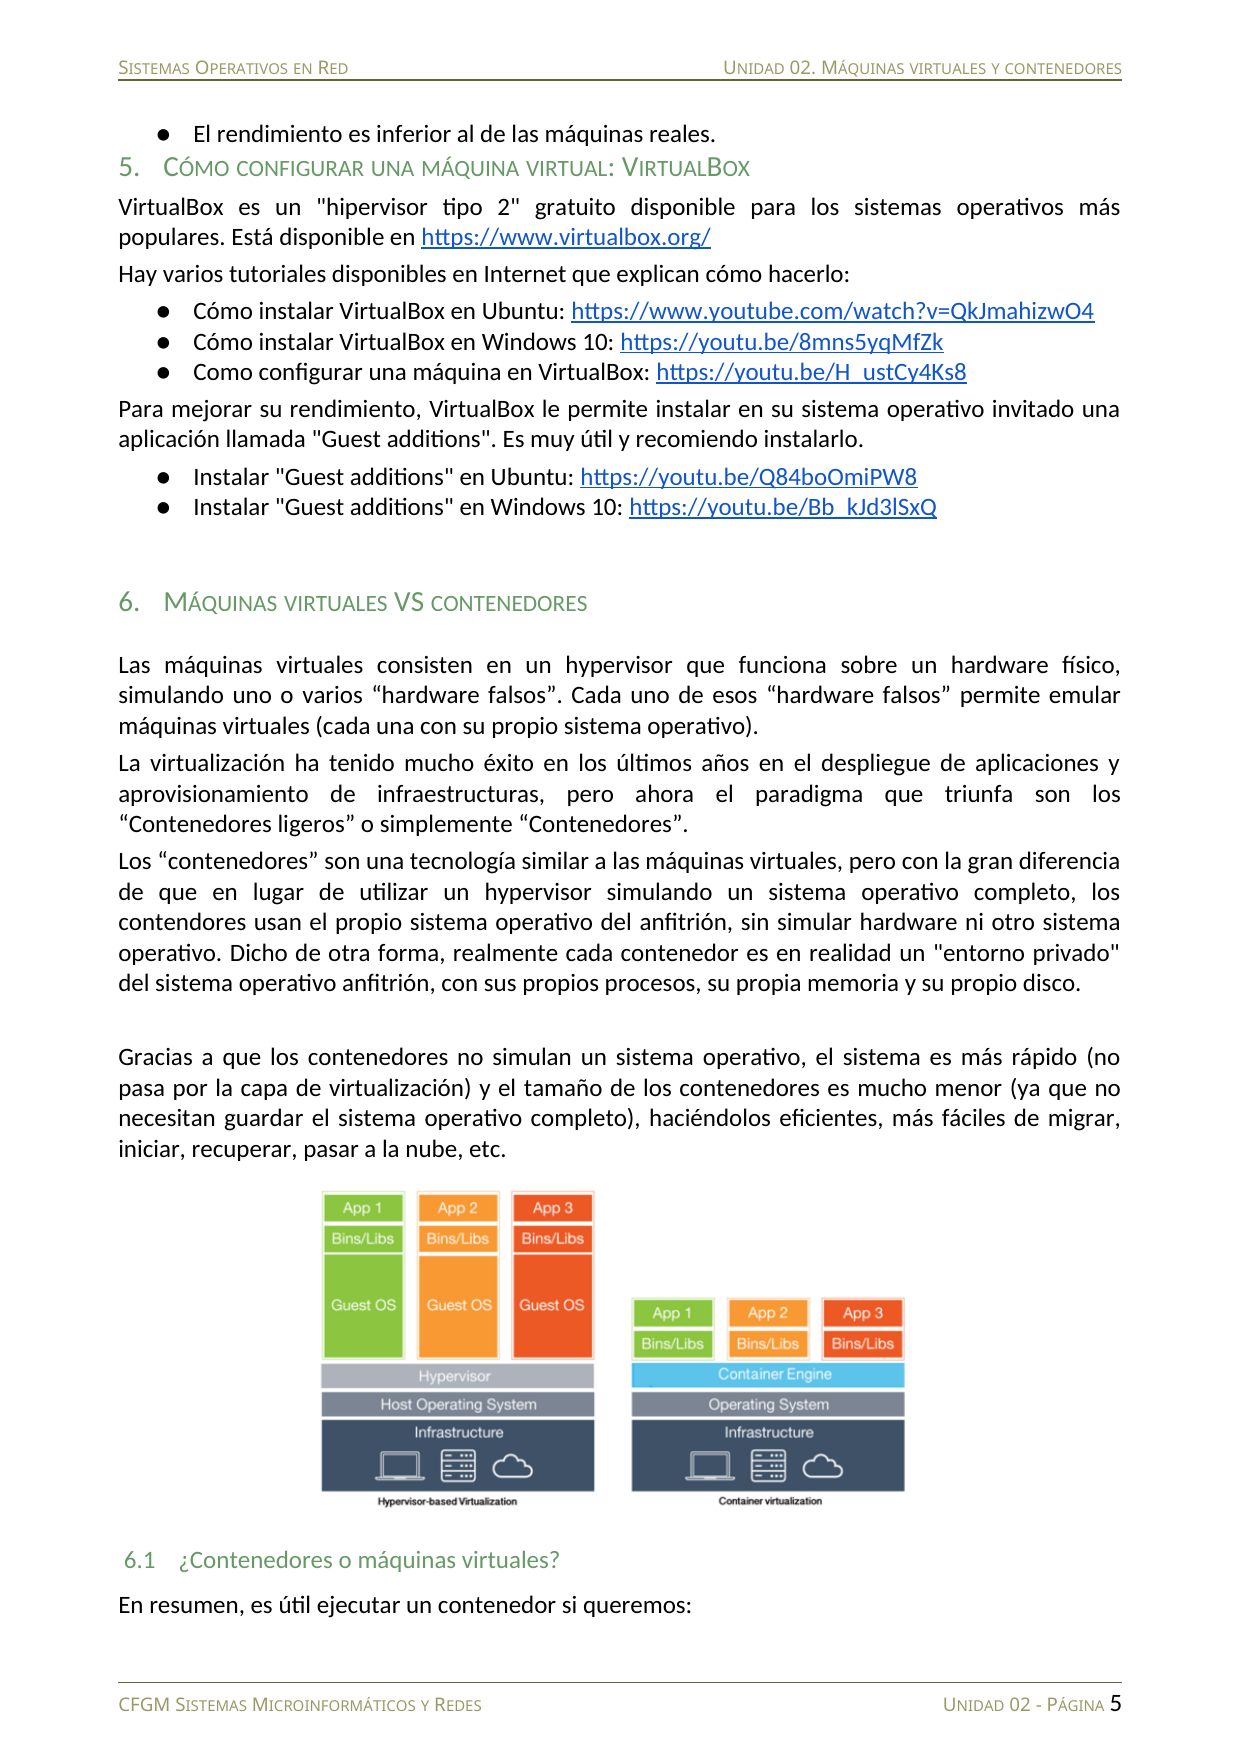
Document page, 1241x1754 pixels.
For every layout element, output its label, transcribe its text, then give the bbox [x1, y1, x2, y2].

text La virtualización ha tenido mucho éxito en los últimos años en el despliegue de aplicaciones y aprovisionamiento de infraestructuras, pero ahora el paradigma que triunfa son los “Contenedores ligeros” o simplemente “Contenedores”. [118, 747, 1122, 839]
text Para mejorar su rendimiento, VirtualBox le permite instalar en su sistema operativo invitado una aplicación llamada "Guest additions". Es muy útil y recomiendo instalarlo. [118, 393, 1122, 454]
text Los “contenedores” son una tecnología similar a las máquinas virtuales, pero con la gran diferencia de que en lugar de utilizar un hypervisor simulando un sistema operativo completo, los contendores usan el propio sistema operativo del anfitrión, sin simular hardware ni otro sistema operativo. Dicho de otra forma, realmente cada contenedor es en realidad un "entorno privado" del sistema operativo anfitrión, con sus propios procesos, su propia memoria y su propio disco. [118, 845, 1122, 998]
text VirtualBox es un "hipervisor tipo 2" gratuito disponible para los sistemas operativos más populares. Está disponible en https://www.virtualbox.org/ [118, 191, 1122, 252]
text Las máquinas virtuales consisten en un hypervisor que funciona sobre un hardware físico, simulando uno o varios “hardware falsos”. Cada uno de esos “hardware falsos” permite emular máquinas virtuales (cada una con su propio sistema operativo). [118, 649, 1122, 741]
list Como configurar una máquina en VirtualBox: https://youtu.be/H_ustCy4Ks8 [156, 356, 1122, 387]
text Gracias a que los contenedores no simulan un sistema operativo, el sistema es más rápido (no pasa por la capa de virtualización) y el tamaño de los contenedores es mucho menor (ya que no necesitan guardar el sistema operativo completo), haciéndolos eficientes, más fáciles de migrar, iniciar, recuperar, pasar a la nube, etc. [118, 1041, 1122, 1163]
subtitle ¿Contenedores o máquinas virtuales? [118, 1544, 1122, 1574]
list Instalar "Guest additions" en Ubuntu: https://youtu.be/Q84boOmiPW8 [156, 461, 1122, 491]
subtitle Máquinas virtuales VS contenedores [118, 583, 1122, 619]
list Cómo instalar VirtualBox en Windows 10: https://youtu.be/8mns5yqMfZk [156, 326, 1122, 356]
text Hay varios tutoriales disponibles en Internet que explican cómo hacerlo: [118, 258, 1122, 289]
subtitle Cómo configurar una máquina virtual: VirtualBox [118, 148, 1122, 184]
list Cómo instalar VirtualBox en Ubuntu: https://www.youtube.com/watch?v=QkJmahizwO4 [156, 295, 1122, 326]
list El rendimiento es inferior al de las máquinas reales. [156, 118, 1122, 148]
text En resumen, es útil ejecutar un contenedor si queremos: [118, 1589, 1122, 1620]
list Instalar "Guest additions" en Windows 10: https://youtu.be/Bb_kJd3lSxQ [156, 491, 1122, 522]
picture [300, 1169, 941, 1526]
